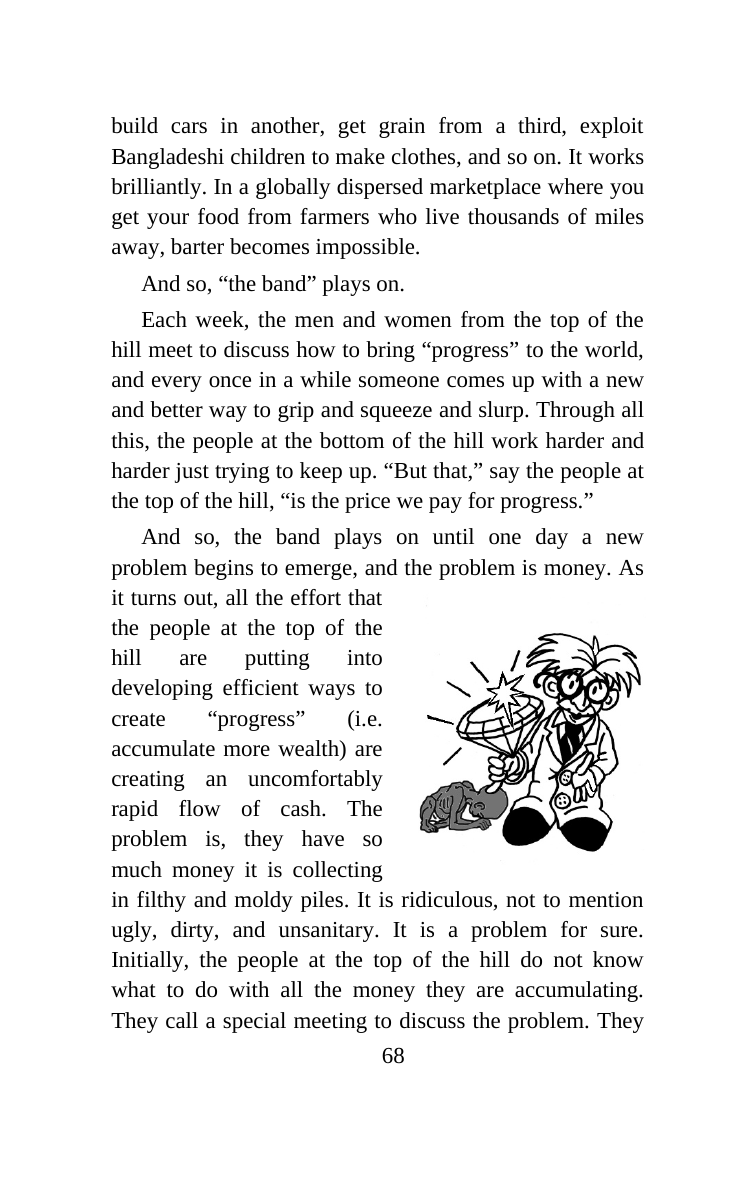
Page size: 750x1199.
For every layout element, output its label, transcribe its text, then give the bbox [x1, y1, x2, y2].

text And so, “the band” plays on. [111, 269, 645, 296]
text build cars in another, get grain from a third, exploit Bangladeshi children to make clothes, and so on. It works brilliantly. In a globally dispersed marketplace where you get your food from farmers who live thousands of miles away, barter becomes impossible. [111, 112, 645, 260]
picture [402, 592, 647, 865]
text And so, the band plays on until one day a new problem begins to emerge, and the problem is money. As it turns out, all the effort that the people at the top of the hill are putting into developing efficient ways to create “progress” (i.e. accumulate more wealth) are creating an uncomfortably rapid flow of cash. The problem is, they have so much money it is collecting in filthy and moldy piles. It is ridiculous, not to mention ugly, dirty, and unsanitary. It is a problem for sure. Initially, the people at the top of the hill do not know what to do with all the money they are accumulating. They call a special meeting to discuss the problem. They [111, 523, 645, 1033]
text Each week, the men and women from the top of the hill meet to discuss how to bring “progress” to the world, and every once in a while someone comes up with a new and better way to grip and squeeze and slurp. Through all this, the people at the bottom of the hill work harder and harder just trying to keep up. “But that,” say the people at the top of the hill, “is the price we pay for progress.” [111, 306, 645, 513]
